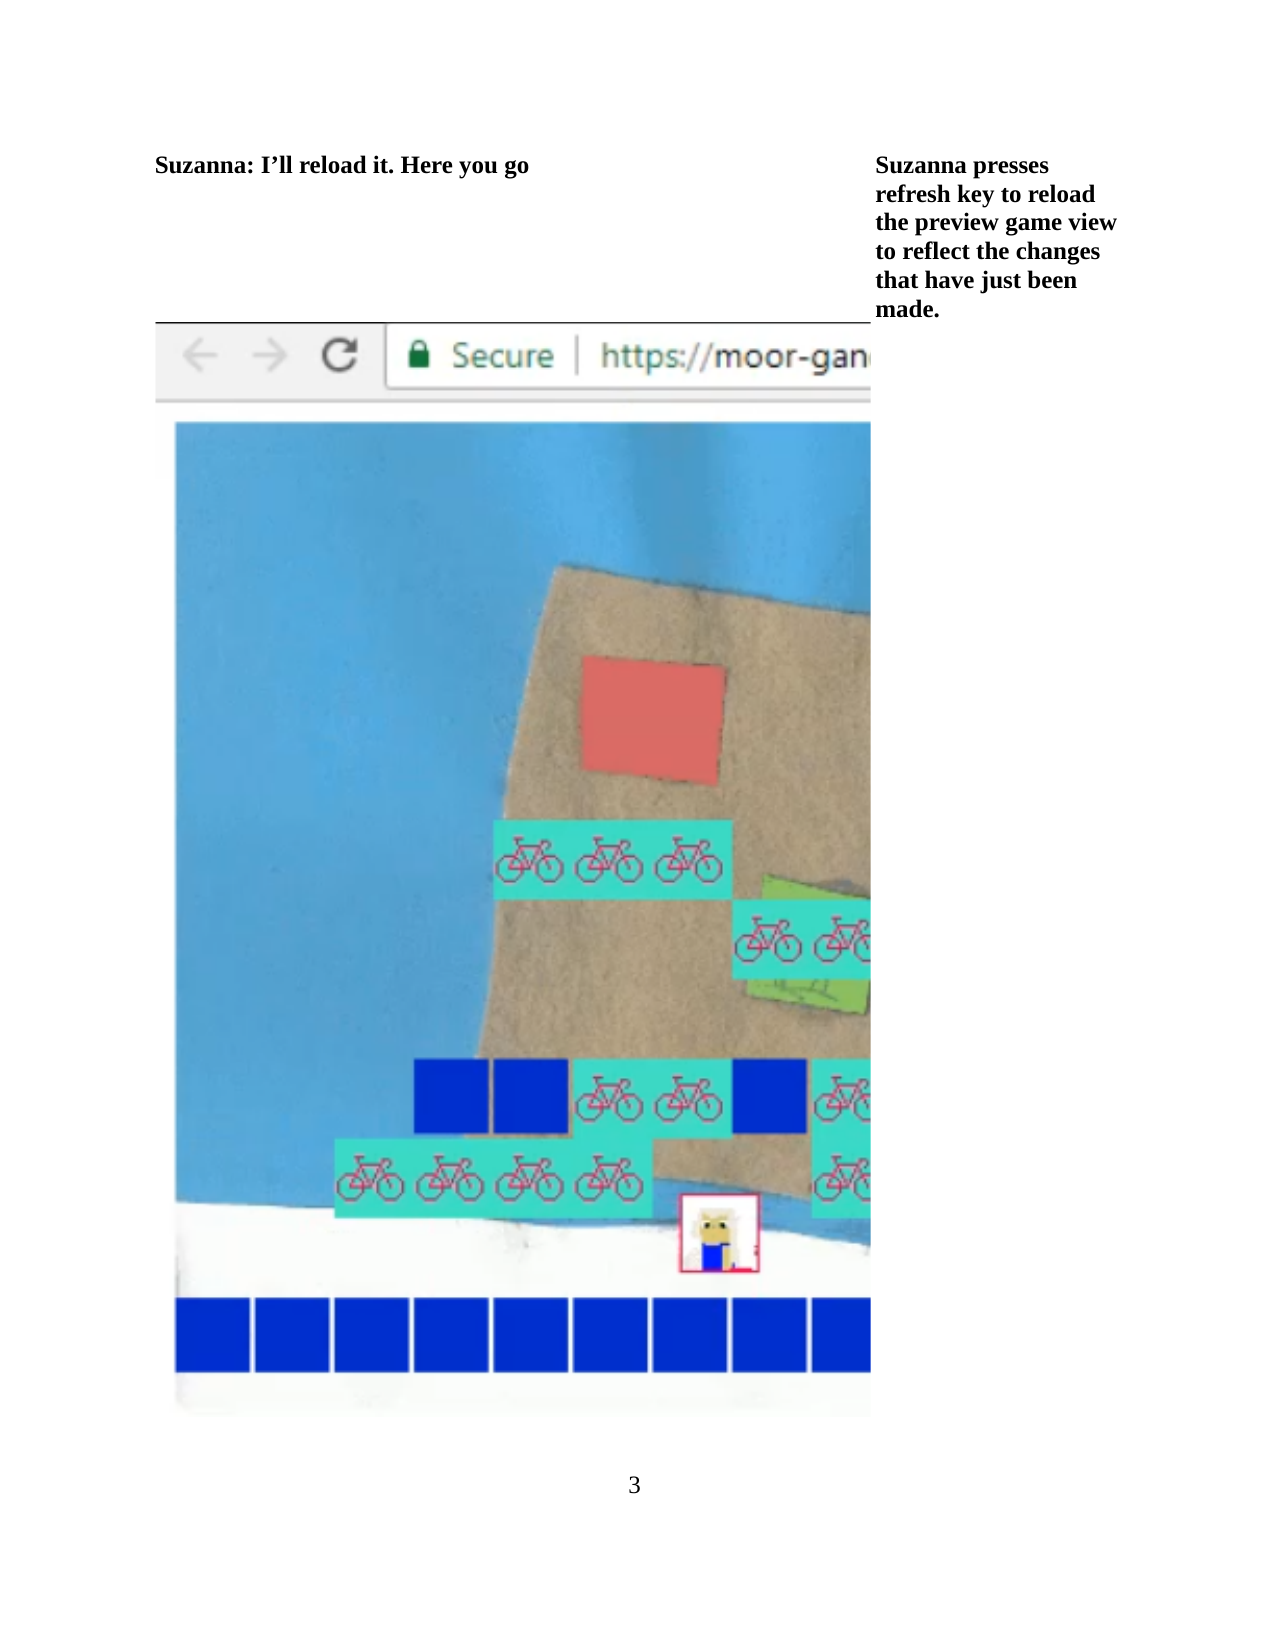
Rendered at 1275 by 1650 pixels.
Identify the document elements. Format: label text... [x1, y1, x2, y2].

table_cell [871, 323, 1125, 1416]
table_cell [150, 323, 154, 1416]
table_header Suzanna presses refresh key to reload the preview game view to reflect the changes that have just been made. [871, 150, 1125, 322]
table_header Suzanna: I’ll reload it. Here you go [150, 150, 871, 322]
picture [154, 322, 871, 1417]
